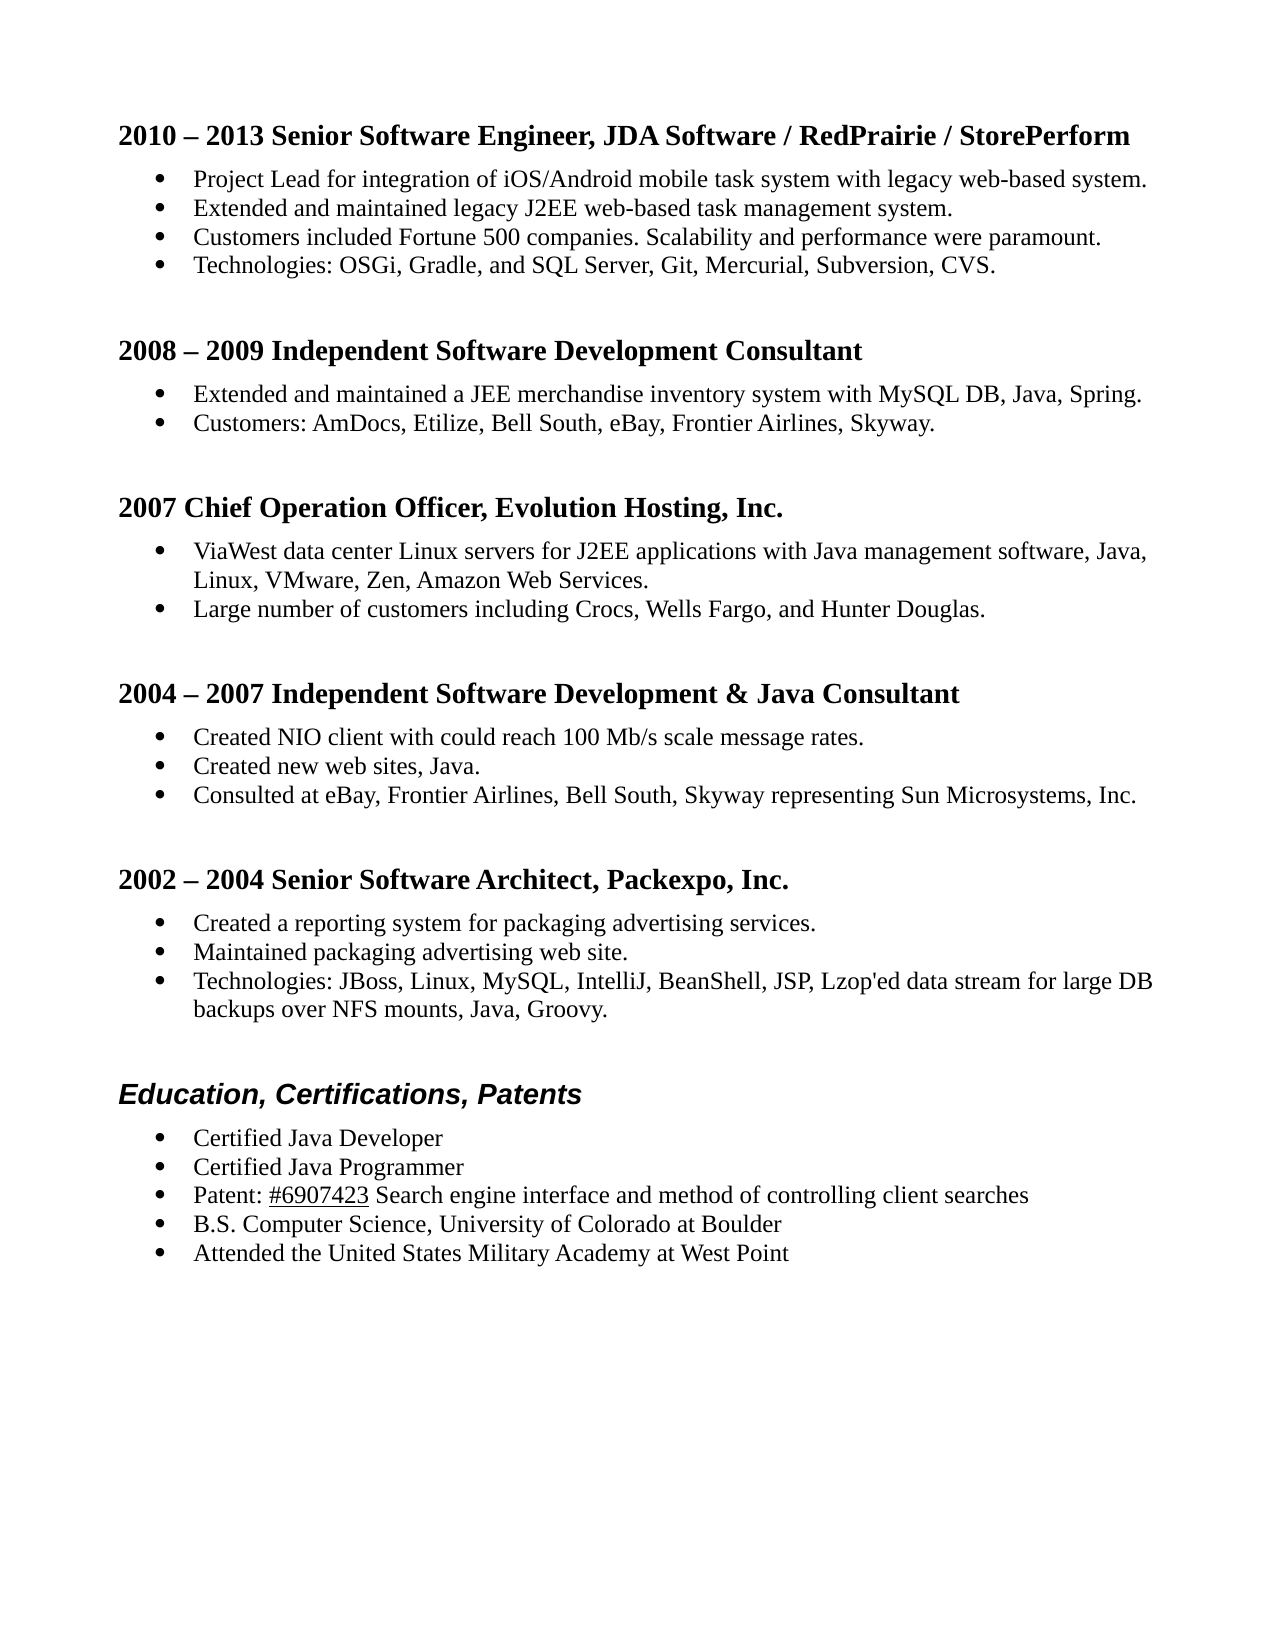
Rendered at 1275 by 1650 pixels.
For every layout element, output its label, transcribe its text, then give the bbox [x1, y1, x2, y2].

list Created a reporting system for packaging advertising services. [156, 908, 1157, 937]
subtitle 2004 – 2007 Independent Software Development & Java Consultant [118, 676, 1157, 710]
list B.S. Computer Science, University of Colorado at Boulder [156, 1209, 1157, 1238]
list Created NIO client with could reach 100 Mb/s scale message rates. [156, 722, 1157, 751]
list Patent: #6907423 Search engine interface and method of controlling client searches [156, 1181, 1157, 1209]
list Customers: AmDocs, Etilize, Bell South, eBay, Frontier Airlines, Skyway. [156, 408, 1157, 436]
list Maintained packaging advertising web site. [156, 937, 1157, 966]
list Project Lead for integration of iOS/Android mobile task system with legacy web-based system. [156, 164, 1157, 193]
list ViaWest data center Linux servers for J2EE applications with Java management software, Java, Linux, VMware, Zen, Amazon Web Services. [156, 536, 1157, 594]
list Extended and maintained a JEE merchandise inventory system with MySQL DB, Java, Spring. [156, 379, 1157, 408]
subtitle 2007 Chief Operation Officer, Evolution Hosting, Inc. [118, 490, 1157, 524]
subtitle 2010 – 2013 Senior Software Engineer, JDA Software / RedPrairie / StorePerform [118, 118, 1157, 152]
list Consulted at eBay, Frontier Airlines, Bell South, Skyway representing Sun Microsystems, Inc. [156, 780, 1157, 808]
list Certified Java Developer [156, 1123, 1157, 1152]
list Extended and maintained legacy J2EE web-based task management system. [156, 193, 1157, 222]
list Technologies: JBoss, Linux, MySQL, IntelliJ, BeanShell, JSP, Lzop'ed data stream for large DB backups over NFS mounts, Java, Groovy. [156, 966, 1157, 1023]
list Attended the United States Military Academy at West Point [156, 1238, 1157, 1267]
subtitle 2008 – 2009 Independent Software Development Consultant [118, 333, 1157, 366]
list Created new web sites, Java. [156, 751, 1157, 780]
subtitle 2002 – 2004 Senior Software Architect, Packexpo, Inc. [118, 862, 1157, 896]
list Customers included Fortune 500 companies. Scalability and performance were paramount. [156, 222, 1157, 250]
list Large number of customers including Crocs, Wells Fargo, and Hunter Douglas. [156, 594, 1157, 622]
list Certified Java Programmer [156, 1152, 1157, 1181]
subtitle Education, Certifications, Patents [118, 1077, 1157, 1111]
list Technologies: OSGi, Gradle, and SQL Server, Git, Mercurial, Subversion, CVS. [156, 250, 1157, 279]
